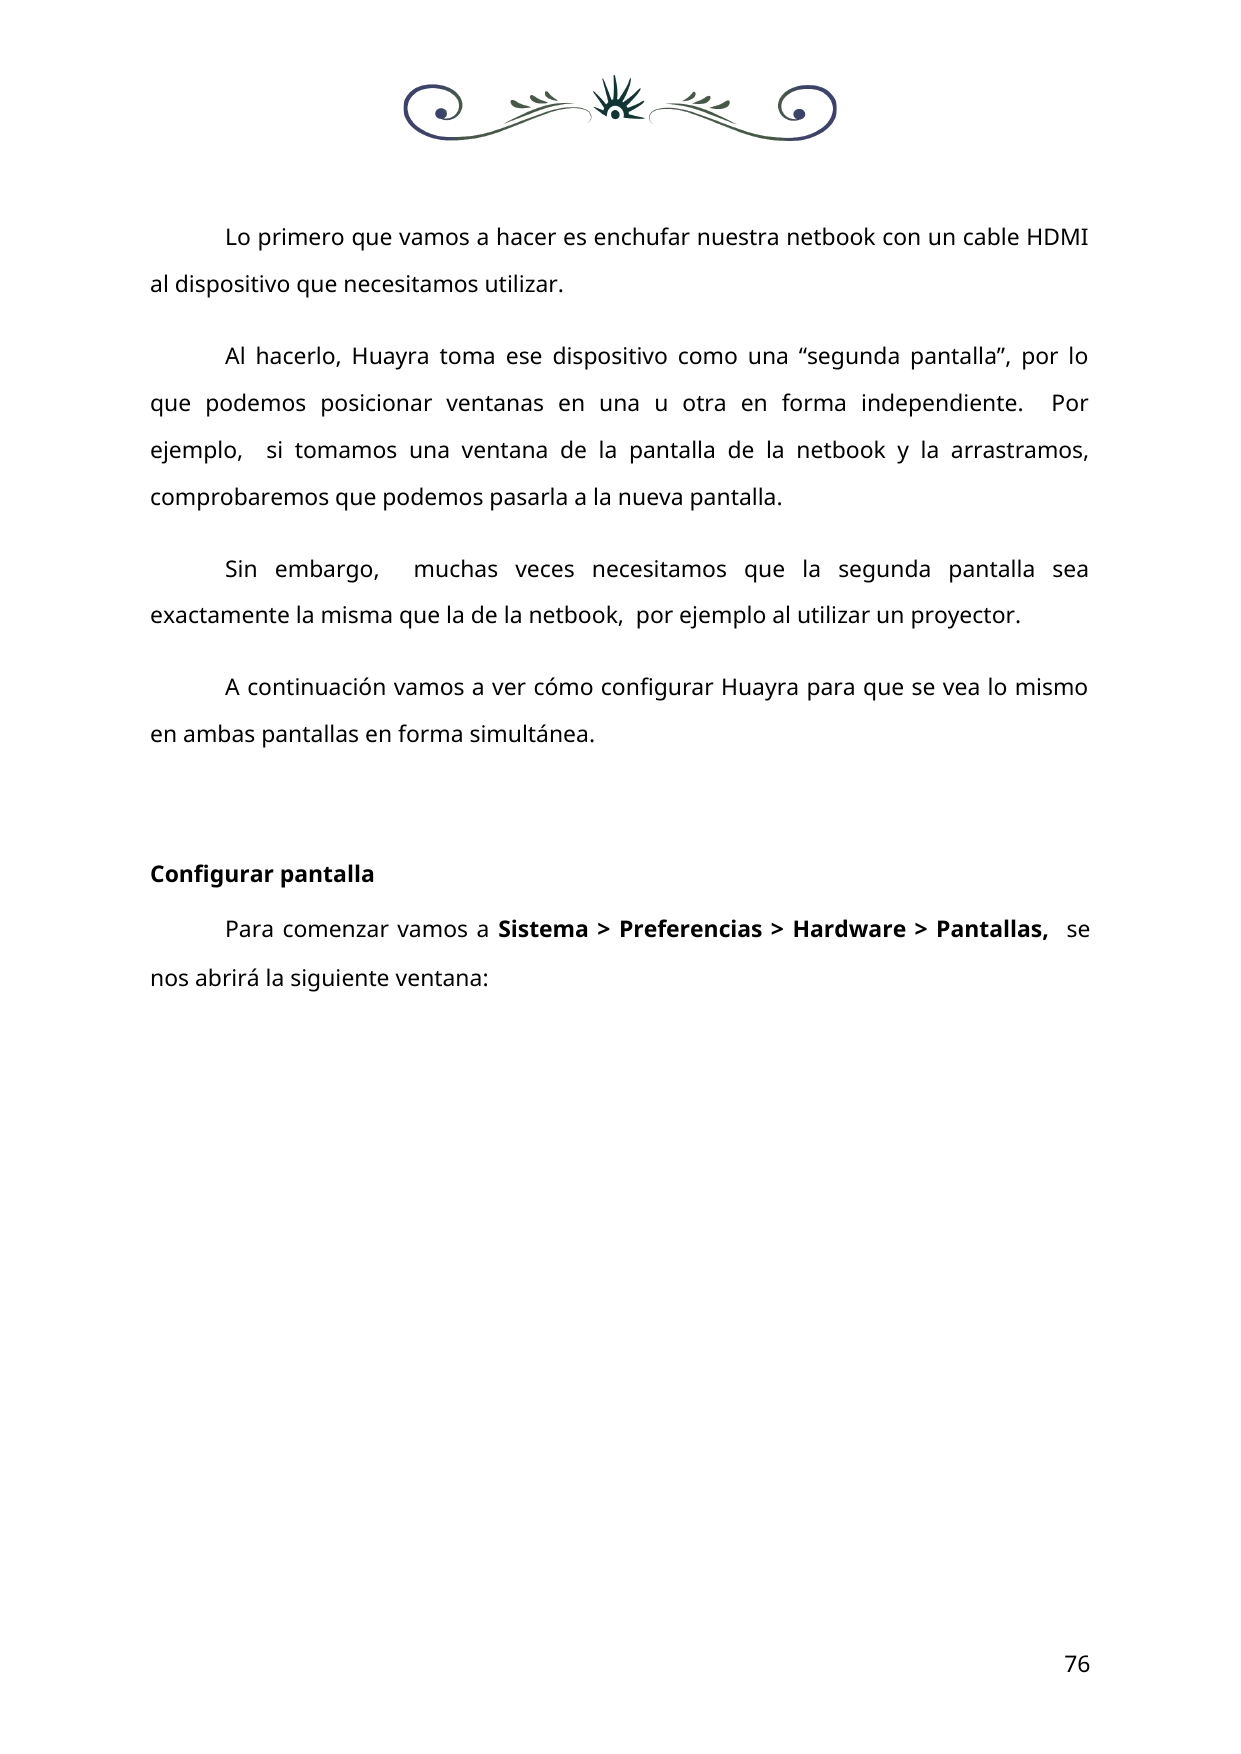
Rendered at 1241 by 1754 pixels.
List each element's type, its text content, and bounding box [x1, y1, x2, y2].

picture [403, 75, 837, 141]
text Para comenzar vamos a Sistema > Preferencias > Hardware > Pantallas, se nos abrirá la siguiente ventana: [150, 913, 1090, 1041]
text Sin embargo, muchas veces necesitamos que la segunda pantalla sea exactamente la misma que la de la netbook, por ejemplo al utilizar un proyector. [150, 553, 1090, 631]
text Al hacerlo, Huayra toma ese dispositivo como una “segunda pantalla”, por lo que podemos posicionar ventanas en una u otra en forma independiente. Por ejemplo, si tomamos una ventana de la pantalla de la netbook y la arrastramos, comprobaremos que podemos pasarla a la nueva pantalla. [150, 340, 1090, 512]
text Configurar pantalla [150, 858, 1090, 889]
text A continuación vamos a ver cómo configurar Huayra para que se vea lo mismo en ambas pantallas en forma simultánea. [150, 671, 1090, 749]
text Lo primero que vamos a hacer es enchufar nuestra netbook con un cable HDMI al dispositivo que necesitamos utilizar. [150, 221, 1090, 299]
